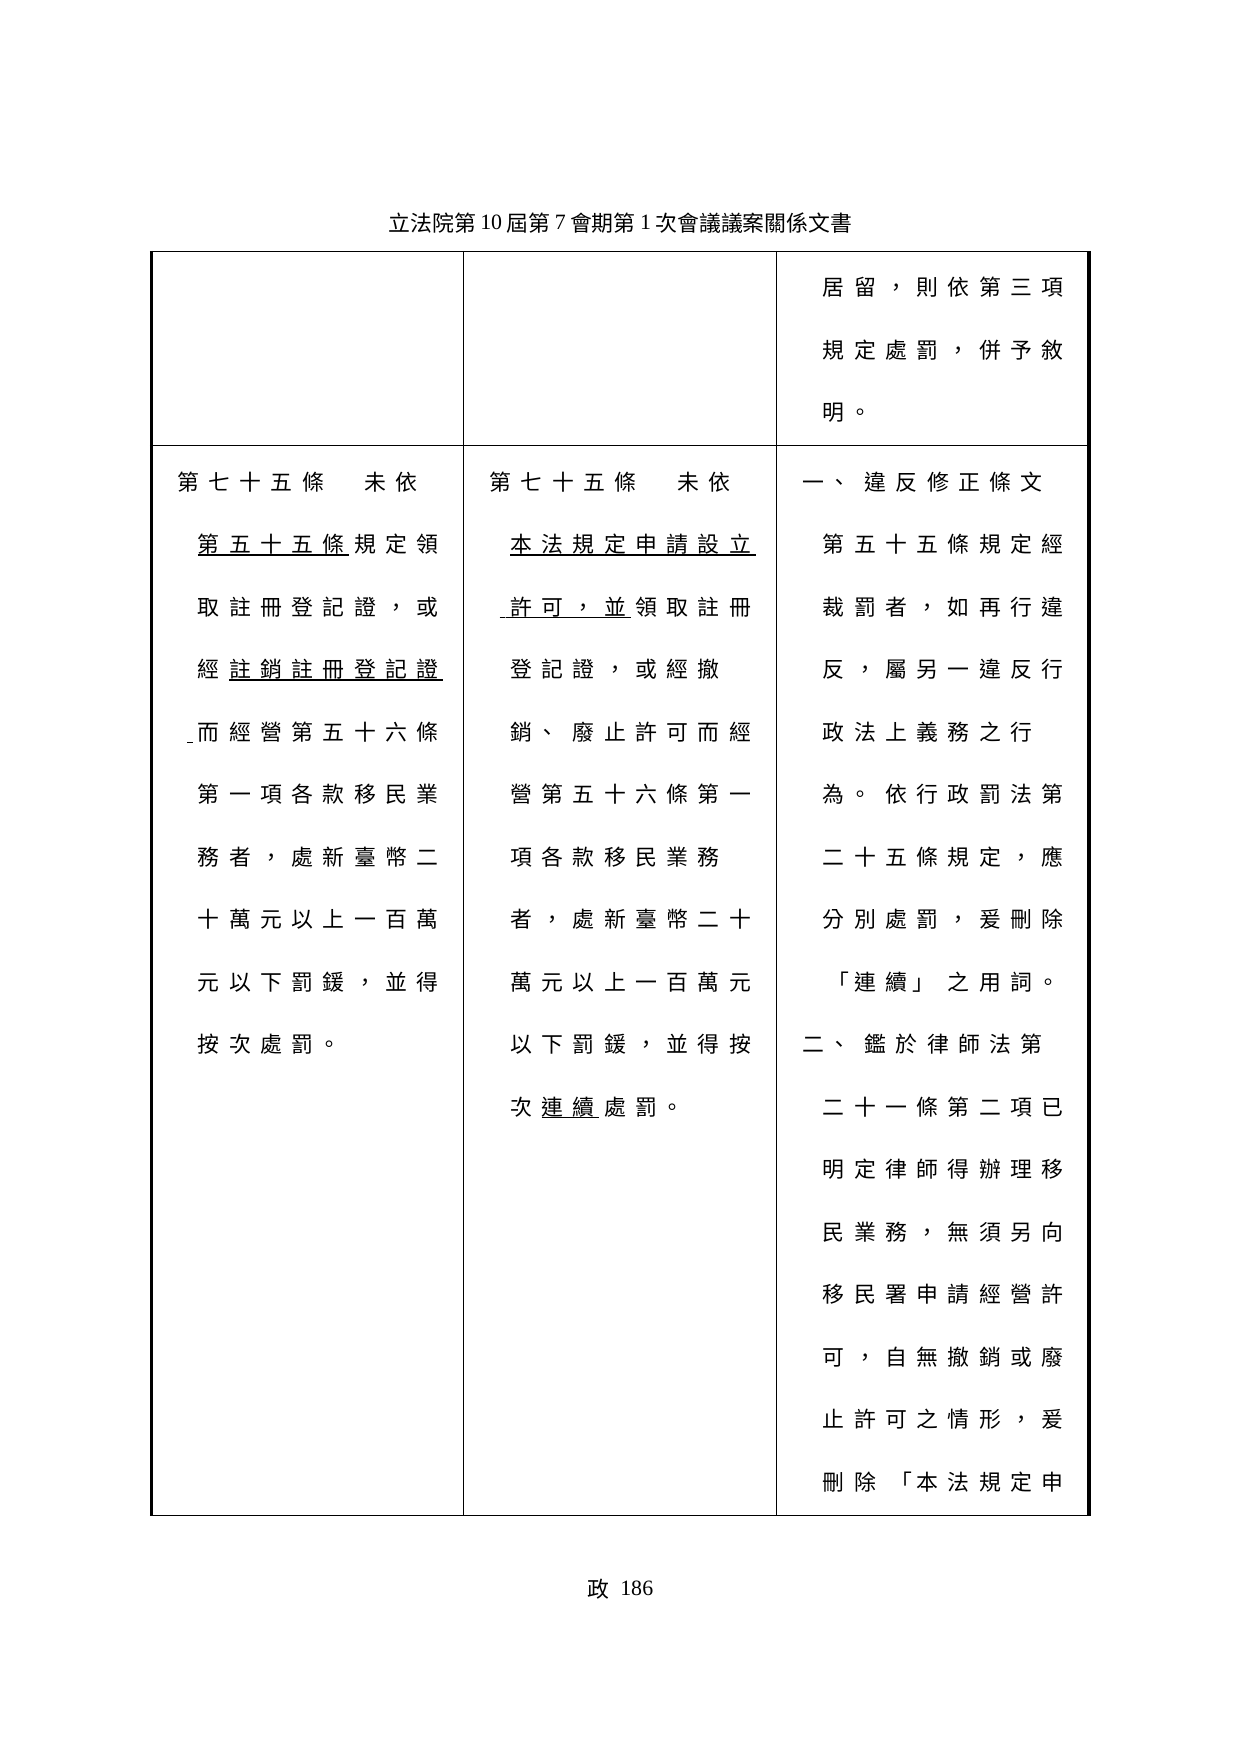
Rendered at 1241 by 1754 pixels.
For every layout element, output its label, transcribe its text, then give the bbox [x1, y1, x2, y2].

table_cell 一、違反修正條文第五十五條規定經裁罰者，如再行違反，屬另一違反行政法上義務之行為。依行政罰法第二十五條規定，應分別處罰，爰刪除「連續」之用詞。 二、鑑於律師法第二十一條第二項已明定律師得辦理移民業務，無須另向移民署申請經營許可，自無撤銷或廢止許可之情形，爰刪除「本法規定申 [777, 446, 1087, 1514]
table_cell 居留，則依第三項規定處罰，併予敘明。 [777, 252, 1087, 445]
table_cell [153, 252, 463, 445]
table_cell 第七十五條 未依第五十五條規定領取註冊登記證，或經註銷註冊登記證而經營第五十六條第一項各款移民業務者，處新臺幣二十萬元以上一百萬元以下罰鍰，並得按次處罰。 [153, 446, 463, 1514]
table_cell 第七十五條 未依本法規定申請設立許可，並領取註冊登記證，或經撤銷、廢止許可而經營第五十六條第一項各款移民業務者，處新臺幣二十萬元以上一百萬元以下罰鍰，並得按次連續處罰。 [464, 446, 776, 1514]
table_cell [464, 252, 776, 445]
